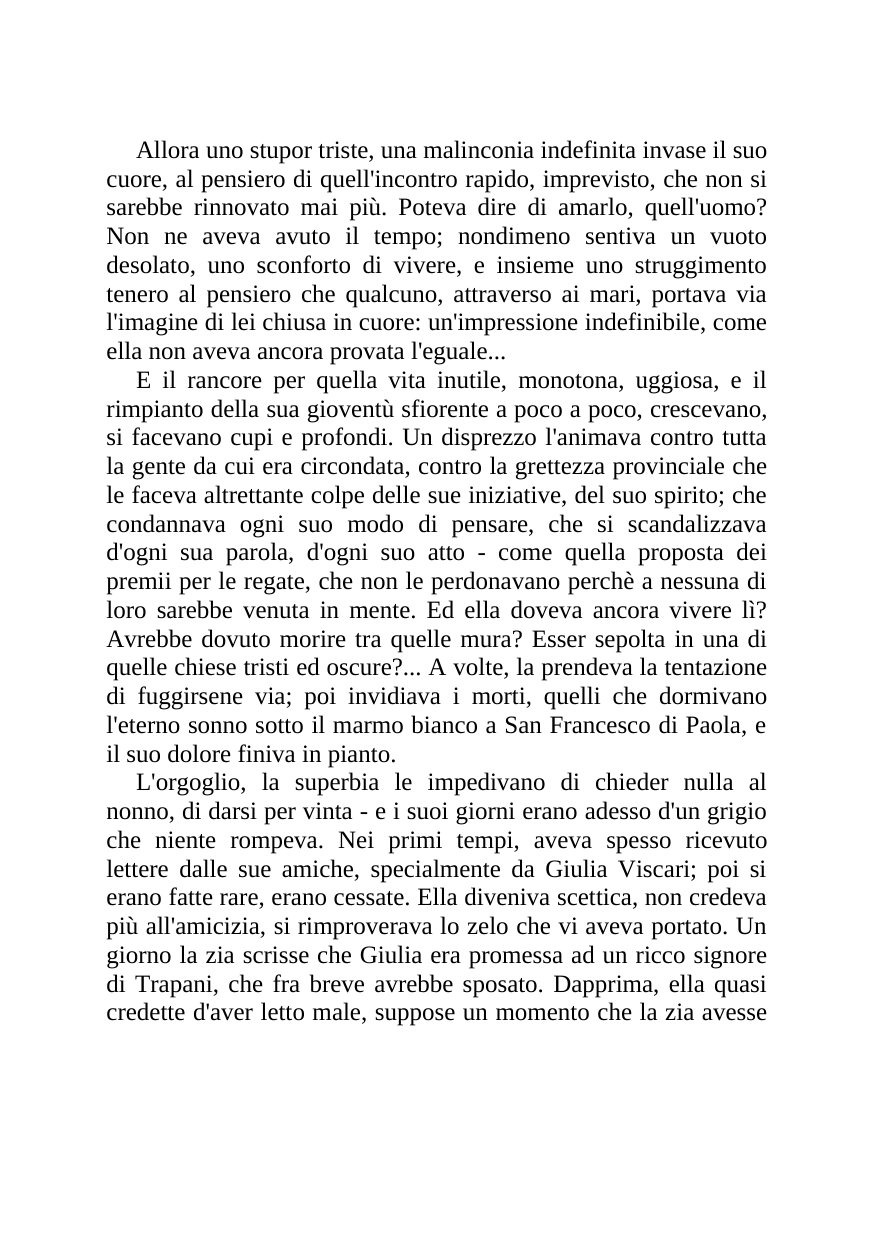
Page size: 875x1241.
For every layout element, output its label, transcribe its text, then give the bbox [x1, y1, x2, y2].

text L'orgoglio, la superbia le impedivano di chieder nulla al nonno, di darsi per vinta - e i suoi giorni erano adesso d'un grigio che niente rompeva. Nei primi tempi, aveva spesso ricevuto lettere dalle sue amiche, specialmente da Giulia Viscari; poi si erano fatte rare, erano cessate. Ella diveniva scettica, non credeva più all'amicizia, si rimproverava lo zelo che vi aveva portato. Un giorno la zia scrisse che Giulia era promessa ad un ricco signore di Trapani, che fra breve avrebbe sposato. Dapprima, ella quasi credette d'aver letto male, suppose un momento che la zia avesse [106, 767, 768, 1026]
text E il rancore per quella vita inutile, monotona, uggiosa, e il rimpianto della sua gioventù sfiorente a poco a poco, crescevano, si facevano cupi e profondi. Un disprezzo l'animava contro tutta la gente da cui era circondata, contro la grettezza provinciale che le faceva altrettante colpe delle sue iniziative, del suo spirito; che condannava ogni suo modo di pensare, che si scandalizzava d'ogni sua parola, d'ogni suo atto - come quella proposta dei premii per le regate, che non le perdonavano perchè a nessuna di loro sarebbe venuta in mente. Ed ella doveva ancora vivere lì? Avrebbe dovuto morire tra quelle mura? Esser sepolta in una di quelle chiese tristi ed oscure?... A volte, la prendeva la tentazione di fuggirsene via; poi invidiava i morti, quelli che dormivano l'eterno sonno sotto il marmo bianco a San Francesco di Paola, e il suo dolore finiva in pianto. [106, 365, 768, 767]
text Allora uno stupor triste, una malinconia indefinita invase il suo cuore, al pensiero di quell'incontro rapido, imprevisto, che non si sarebbe rinnovato mai più. Poteva dire di amarlo, quell'uomo? Non ne aveva avuto il tempo; nondimeno sentiva un vuoto desolato, uno sconforto di vivere, e insieme uno struggimento tenero al pensiero che qualcuno, attraverso ai mari, portava via l'imagine di lei chiusa in cuore: un'impressione indefinibile, come ella non aveva ancora provata l'eguale... [106, 135, 768, 365]
